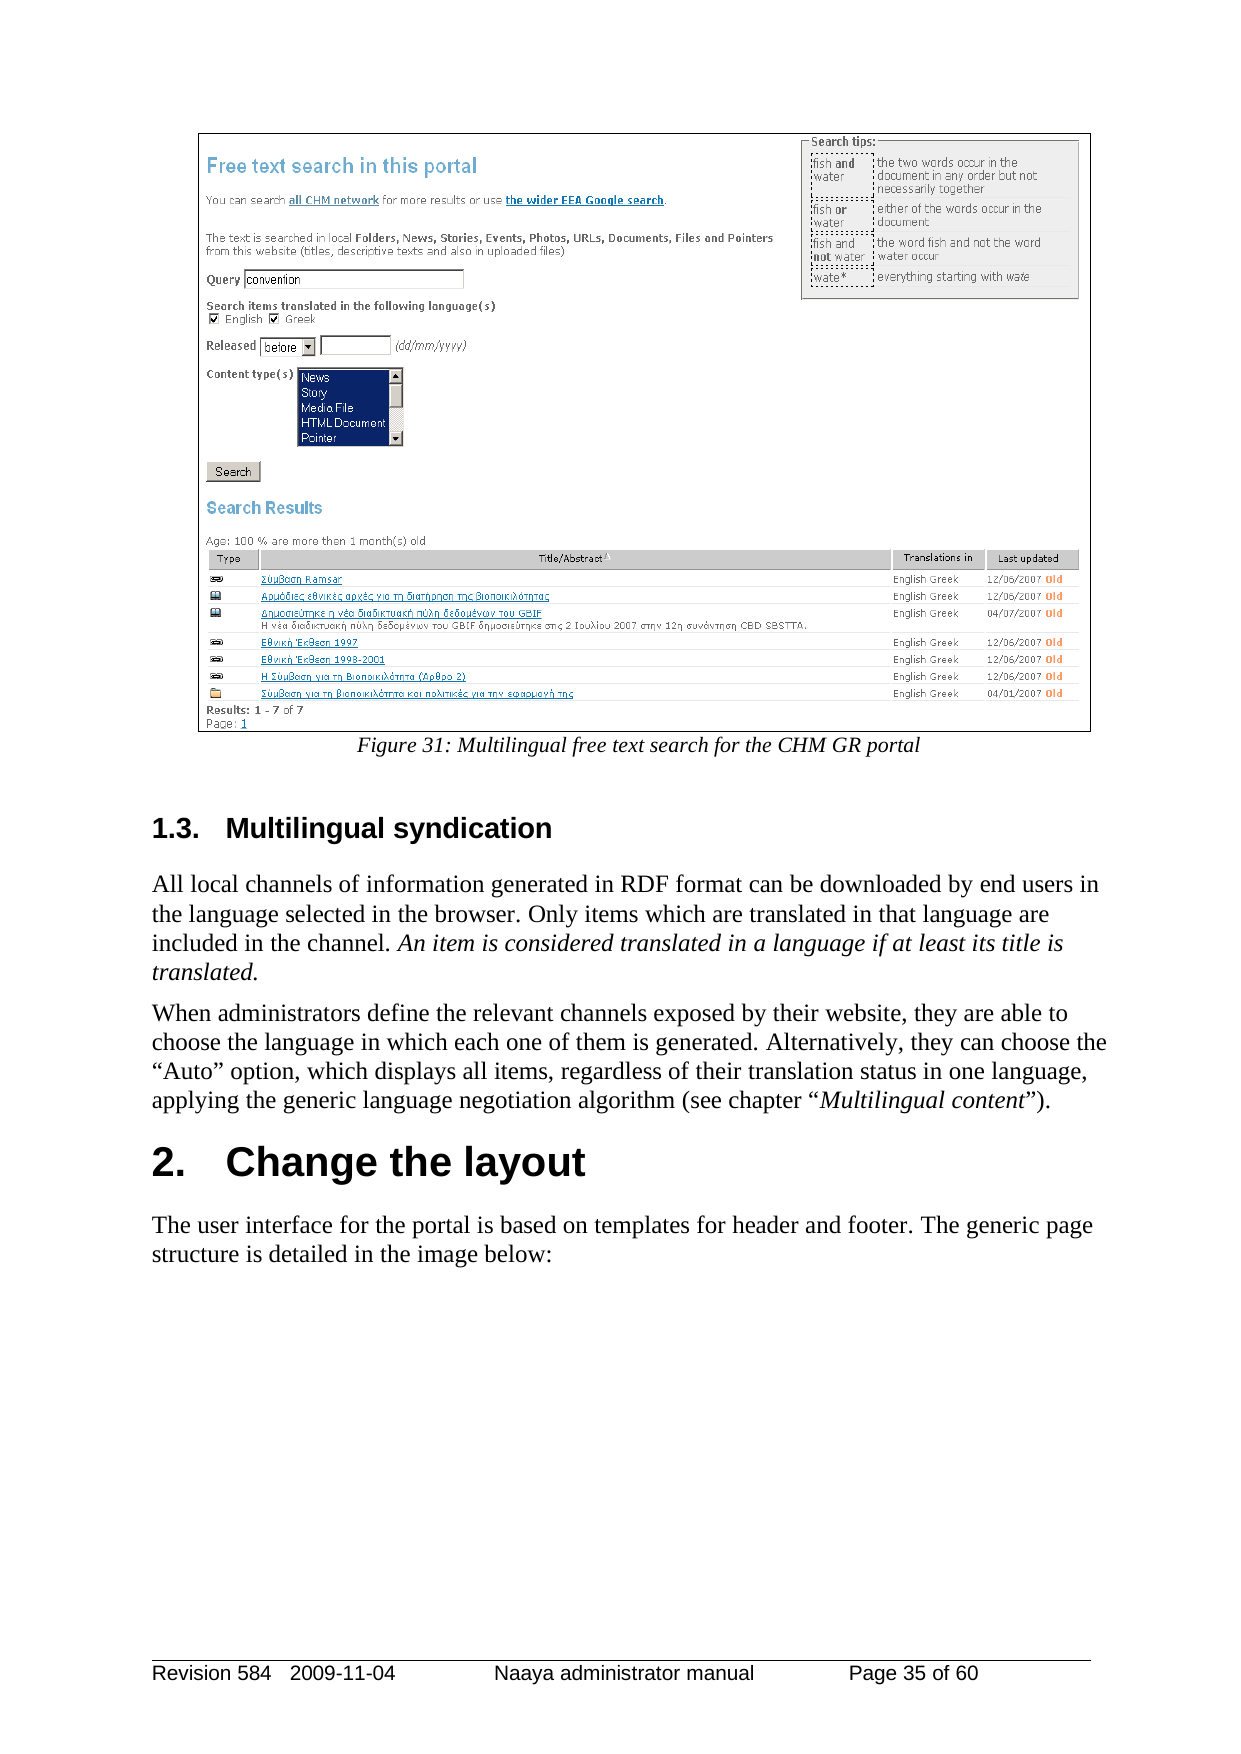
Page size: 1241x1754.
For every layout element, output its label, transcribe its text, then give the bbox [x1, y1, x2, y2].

text [198, 114, 1081, 133]
text The user interface for the portal is based on templates for header and footer. The generic page structure is detailed in the image below: [152, 1210, 1128, 1268]
subtitle Change the layout [151, 1137, 1128, 1185]
text Figure 31: Multilingual free text search for the CHM GR portal [198, 732, 1081, 757]
text All local channels of information generated in RDF format can be downloaded by end users in the language selected in the browser. Only items which are translated in that language are included in the channel. An item is considered translated in a language if at least its title is translated. [152, 869, 1128, 986]
subtitle Multilingual syndication [152, 811, 1128, 844]
text When administrators define the relevant channels exposed by their website, they are able to choose the language in which each one of them is generated. Alternatively, they can choose the “Auto” option, which displays all items, regardless of their translation status in one language, applying the generic language negotiation algorithm (see chapter “Multilingual content”). [152, 997, 1128, 1114]
